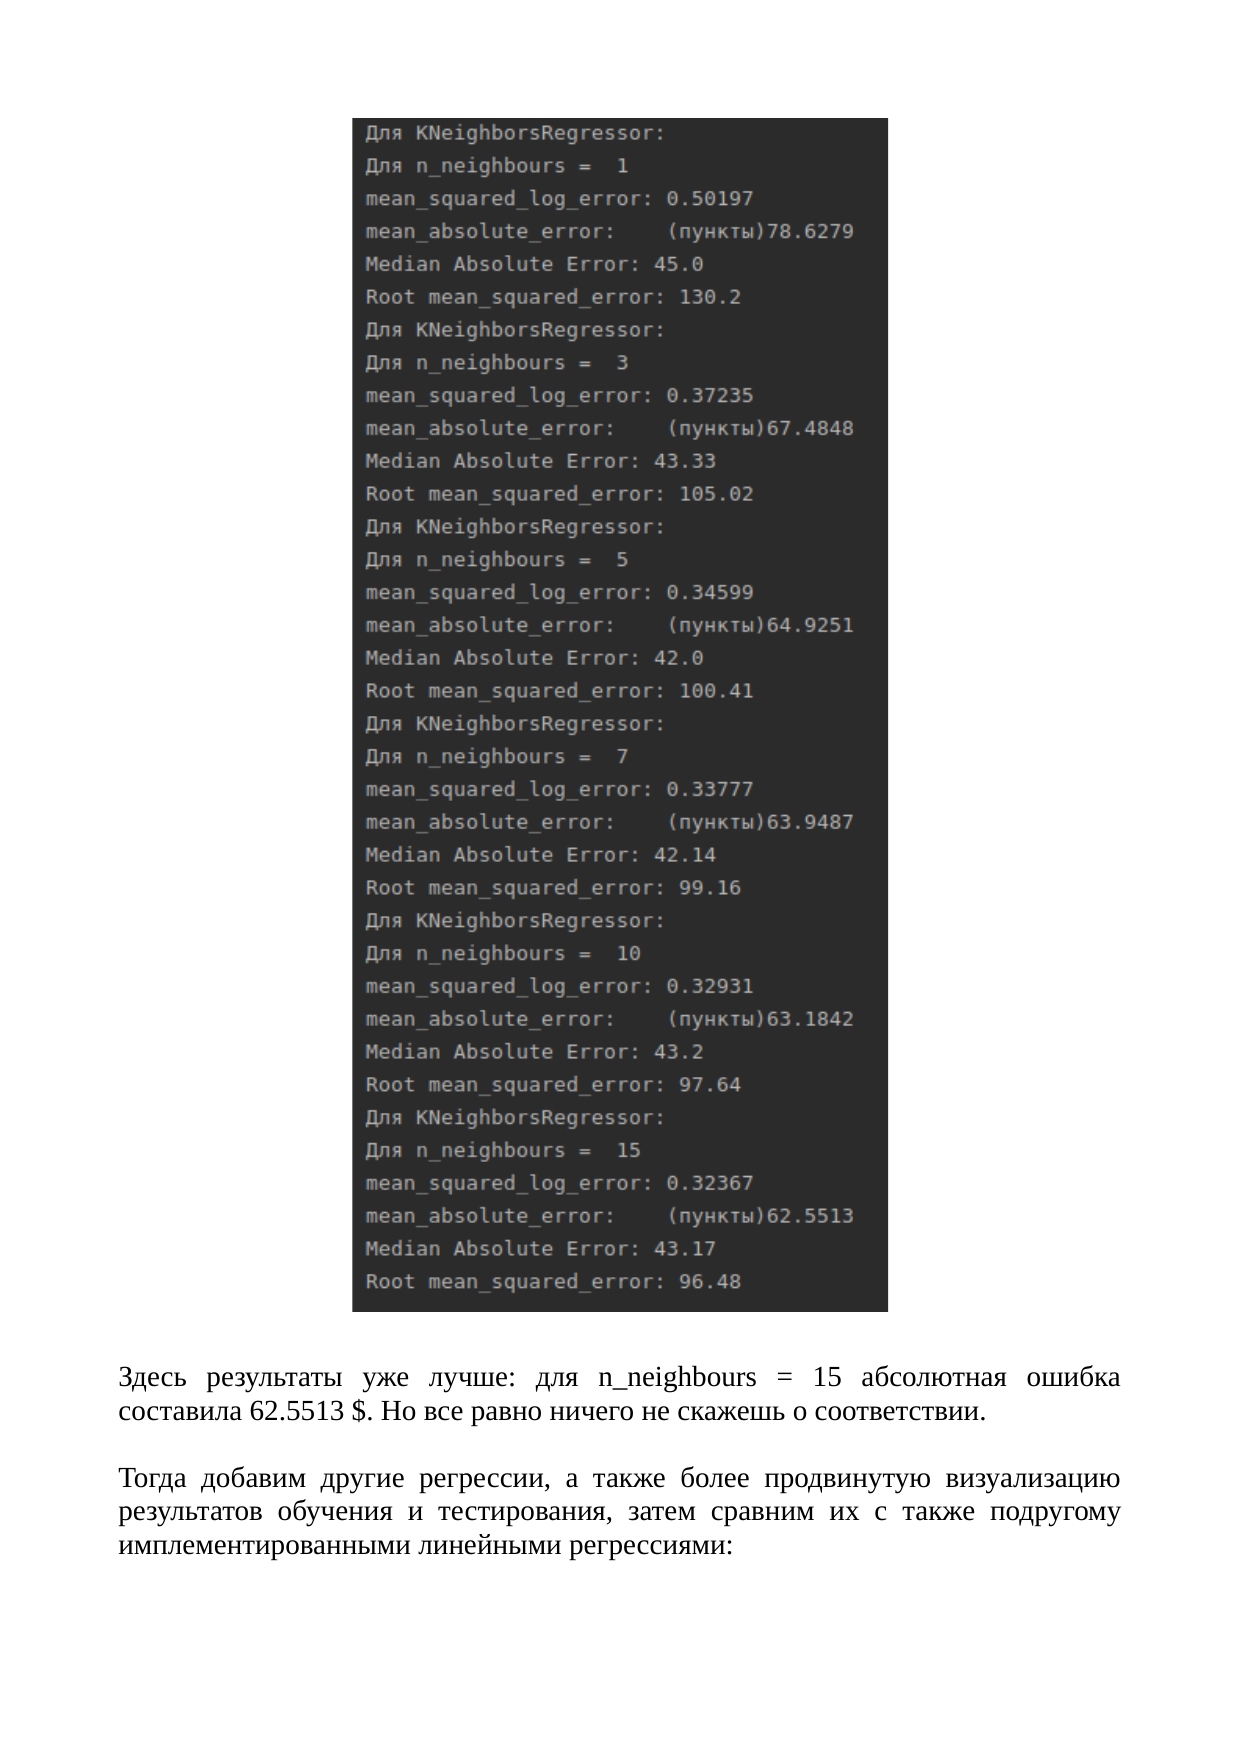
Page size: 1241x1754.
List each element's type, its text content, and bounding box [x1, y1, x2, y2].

picture [352, 118, 889, 1312]
text Тогда добавим другие регрессии, а также более продвинутую визуализацию результатов обучения и тестирования, затем сравним их с также подругому имплементированными линейными регрессиями: [118, 1460, 1122, 1560]
text Здесь результаты уже лучше: для n_neighbours = 15 абсолютная ошибка составила 62.5513 $. Но все равно ничего не скажешь о соответствии. [118, 1359, 1122, 1426]
